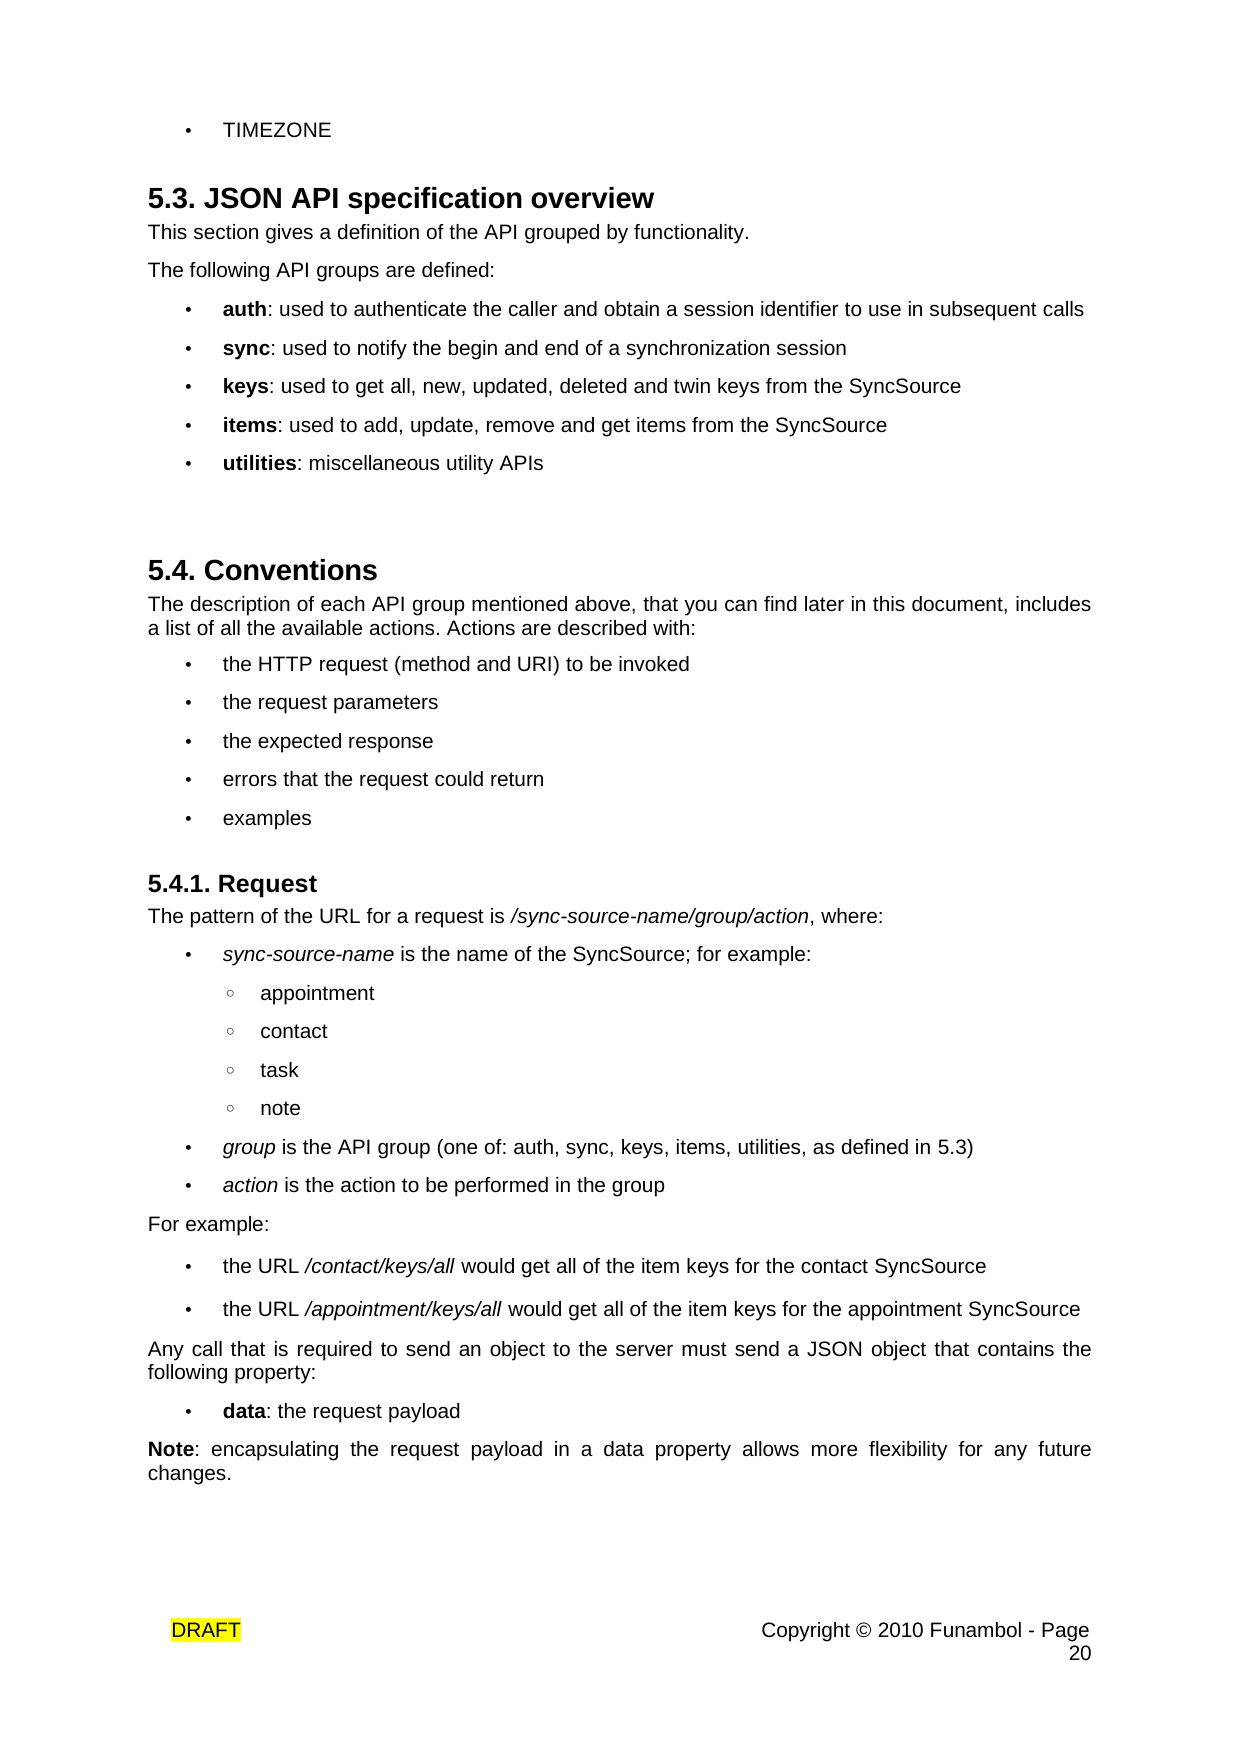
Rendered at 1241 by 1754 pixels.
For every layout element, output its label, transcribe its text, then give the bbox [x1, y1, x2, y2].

text Note: encapsulating the request payload in a data property allows more flexibility for any future changes. [148, 1438, 1093, 1485]
text The pattern of the URL for a request is /sync-source-name/group/action, where: [148, 904, 1093, 928]
list the request parameters [185, 691, 1093, 714]
subtitle Conventions [148, 554, 1093, 586]
list sync-source-name is the name of the SyncSource; for example: [185, 943, 1093, 966]
subtitle Request [148, 870, 1093, 898]
text The description of each API group mentioned above, that you can find later in this document, includes a list of all the available actions. Actions are described with: [148, 592, 1093, 639]
list appointment [223, 981, 1093, 1005]
list examples [185, 806, 1093, 830]
list the expected response [185, 729, 1093, 753]
list group is the API group (one of: auth, sync, keys, items, utilities, as defined in 5.3) [185, 1135, 1093, 1159]
list data: the request payload [185, 1399, 1093, 1423]
subtitle JSON API specification overview [148, 182, 1093, 214]
list auth: used to authenticate the caller and obtain a session identifier to use in subsequent calls [185, 297, 1093, 321]
list action is the action to be performed in the group [185, 1174, 1093, 1197]
list the HTTP request (method and URI) to be invoked [185, 652, 1093, 676]
list utilities: miscellaneous utility APIs [185, 452, 1093, 475]
list task [223, 1058, 1093, 1082]
list keys: used to get all, new, updated, deleted and twin keys from the SyncSource [185, 374, 1093, 398]
list contact [223, 1020, 1093, 1043]
text Any call that is required to send an object to the server must send a JSON object that contains the following property: [148, 1337, 1093, 1384]
list TIMEZONE [185, 118, 1093, 142]
text For example: [148, 1212, 1093, 1236]
list items: used to add, update, remove and get items from the SyncSource [185, 413, 1093, 437]
list the URL /contact/keys/all would get all of the item keys for the contact SyncSource [185, 1251, 1093, 1279]
text The following API groups are defined: [148, 259, 1093, 282]
list note [223, 1097, 1093, 1120]
text This section gives a definition of the API grouped by functionality. [148, 220, 1093, 244]
list sync: used to notify the begin and end of a synchronization session [185, 336, 1093, 359]
list errors that the request could return [185, 768, 1093, 791]
list the URL /appointment/keys/all would get all of the item keys for the appointment SyncSource [185, 1294, 1093, 1322]
